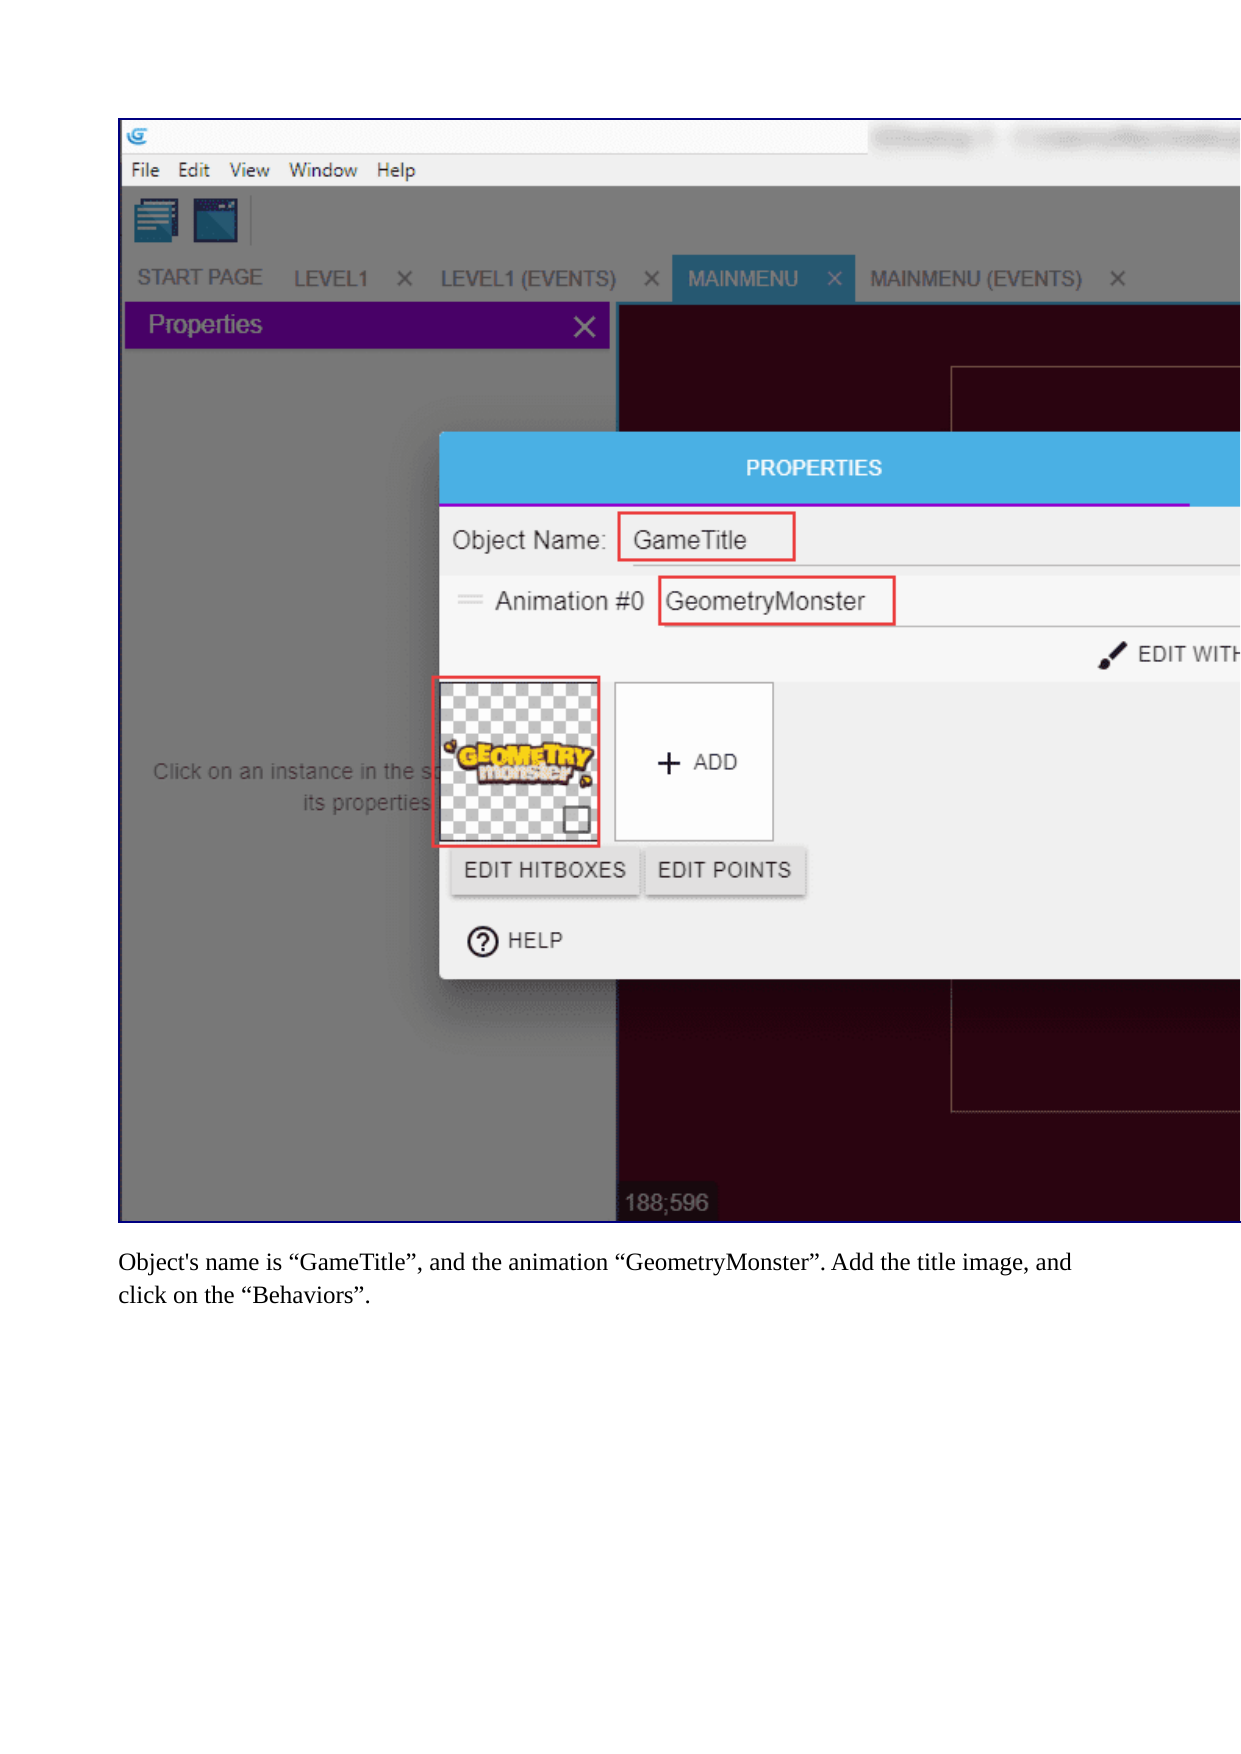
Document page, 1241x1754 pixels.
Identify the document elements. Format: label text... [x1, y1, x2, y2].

text Object's name is “GameTitle”, and the animation “GeometryMonster”. Add the title image, and click on the “Behaviors”. [118, 1247, 1122, 1309]
picture [120, 120, 1241, 1221]
